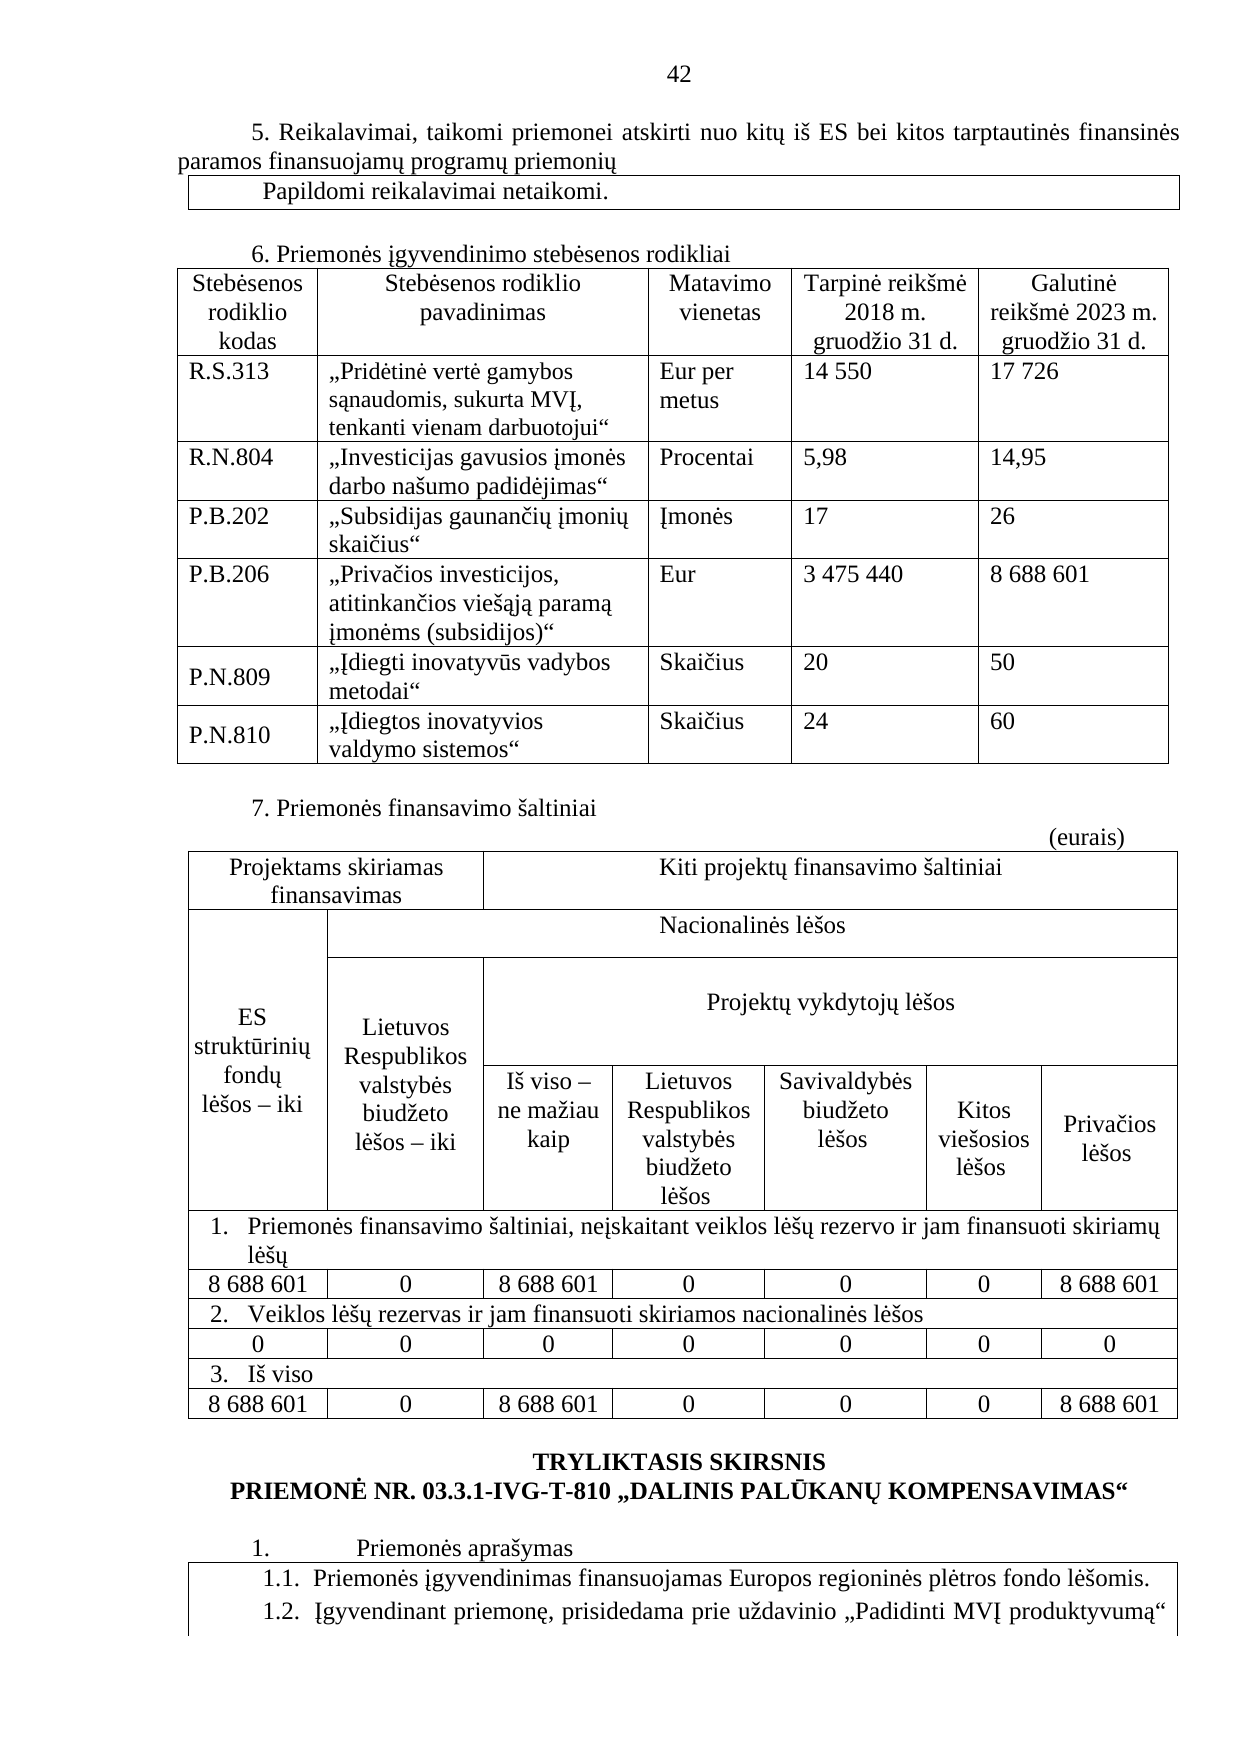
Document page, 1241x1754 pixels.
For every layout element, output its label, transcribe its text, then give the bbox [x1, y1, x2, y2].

table_cell 5,98 [792, 442, 978, 500]
table_cell 0 [484, 1329, 612, 1358]
table_cell 0 [613, 1389, 764, 1417]
table_cell Kitos viešosios lėšos [927, 1066, 1041, 1210]
table_cell „Pridėtinė vertė gamybos sąnaudomis, sukurta MVĮ, tenkanti vienam darbuotojui“ [318, 356, 648, 441]
table_cell 0 [765, 1389, 926, 1417]
table_cell „Investicijas gavusios įmonės darbo našumo padidėjimas“ [318, 442, 648, 500]
table_cell Įmonės [649, 501, 791, 558]
table_header Projektams skiriamas finansavimas [189, 852, 483, 909]
table_cell 8 688 601 [189, 1270, 327, 1298]
table_cell 14 550 [792, 356, 978, 441]
table_cell 8 688 601 [189, 1389, 327, 1417]
table_cell 8 688 601 [979, 559, 1168, 646]
table_header Papildomi reikalavimai netaikomi. [189, 176, 1179, 209]
table_cell 0 [328, 1329, 483, 1358]
table_cell Projektų vykdytojų lėšos [484, 958, 1177, 1065]
table_cell 3. Iš viso [189, 1359, 1177, 1388]
table_cell R.S.313 [178, 356, 317, 441]
table_cell Privačios lėšos [1042, 1066, 1177, 1210]
table_cell 20 [792, 647, 978, 705]
table_header Matavimo vienetas [649, 269, 791, 355]
table_cell 8 688 601 [484, 1389, 612, 1417]
text 6. Priemonės įgyvendinimo stebėsenos rodikliai [177, 239, 1181, 267]
table_cell P.N.809 [178, 647, 317, 705]
table_cell 17 726 [979, 356, 1168, 441]
table_cell 14,95 [979, 442, 1168, 500]
table_cell 26 [979, 501, 1168, 558]
table_cell Iš viso – ne mažiau kaip [484, 1066, 612, 1210]
table_cell Lietuvos Respublikos valstybės biudžeto lėšos [613, 1066, 764, 1210]
table_cell „Privačios investicijos, atitinkančios viešąją paramą įmonėms (subsidijos)“ [318, 559, 648, 646]
table_cell 0 [927, 1389, 1041, 1417]
table_cell 50 [979, 647, 1168, 705]
table_header Stebėsenos rodiklio pavadinimas [318, 269, 648, 355]
text (eurais) [177, 822, 1181, 851]
table_cell 0 [328, 1270, 483, 1298]
table_cell „Įdiegtos inovatyvios valdymo sistemos“ [318, 706, 648, 763]
table_cell Savivaldybės biudžeto lėšos [765, 1066, 926, 1210]
table_cell 17 [792, 501, 978, 558]
table_cell „Įdiegti inovatyvūs vadybos metodai“ [318, 647, 648, 705]
table_cell ES struktūrinių fondų lėšos – iki [189, 910, 327, 1210]
table_cell 2. Veiklos lėšų rezervas ir jam finansuoti skiriamos nacionalinės lėšos [189, 1299, 1177, 1328]
table_header 1.1. Priemonės įgyvendinimas finansuojamas Europos regioninės plėtros fondo lėšomis. [189, 1563, 1177, 1596]
table_cell 0 [1042, 1329, 1177, 1358]
text PRIEMONĖ NR. 03.3.1-IVG-T-810 „DALINIS PALŪKANŲ KOMPENSAVIMAS“ [177, 1476, 1181, 1505]
table_cell Nacionalinės lėšos [328, 910, 1177, 957]
table_cell Lietuvos Respublikos valstybės biudžeto lėšos – iki [328, 958, 483, 1210]
table_cell R.N.804 [178, 442, 317, 500]
table_header Stebėsenos rodiklio kodas [178, 269, 317, 355]
table_cell 8 688 601 [1042, 1270, 1177, 1298]
table_header Galutinė reikšmė 2023 m. gruodžio 31 d. [979, 269, 1168, 355]
table_header Kiti projektų finansavimo šaltiniai [484, 852, 1177, 909]
table_cell P.B.206 [178, 559, 317, 646]
table_cell 1. Priemonės finansavimo šaltiniai, neįskaitant veiklos lėšų rezervo ir jam finansuoti skiriamų lėšų [189, 1211, 1177, 1268]
table_cell Skaičius [649, 706, 791, 763]
table_cell 8 688 601 [484, 1270, 612, 1298]
table_cell Procentai [649, 442, 791, 500]
table_cell 1.2. Įgyvendinant priemonę, prisidedama prie uždavinio „Padidinti MVĮ produktyvumą“ [189, 1596, 1177, 1636]
table_cell 0 [328, 1389, 483, 1417]
text TRYLIKTASIS SKIRSNIS [177, 1447, 1181, 1476]
table_cell 8 688 601 [1042, 1389, 1177, 1417]
table_cell 0 [613, 1270, 764, 1298]
table_cell 0 [613, 1329, 764, 1358]
table_cell 24 [792, 706, 978, 763]
text 5. Reikalavimai, taikomi priemonei atskirti nuo kitų iš ES bei kitos tarptautinės finansinės paramos finansuojamų programų priemonių [177, 117, 1181, 175]
table_cell Eur [649, 559, 791, 646]
table_cell 0 [765, 1329, 926, 1358]
table_cell P.B.202 [178, 501, 317, 558]
table_cell 0 [189, 1329, 327, 1358]
text 1. Priemonės aprašymas [215, 1533, 1181, 1562]
table_cell Eur per metus [649, 356, 791, 441]
table_cell 60 [979, 706, 1168, 763]
text 7. Priemonės finansavimo šaltiniai [251, 793, 1181, 822]
table_cell 0 [927, 1270, 1041, 1298]
table_cell Skaičius [649, 647, 791, 705]
table_cell 0 [765, 1270, 926, 1298]
table_cell 3 475 440 [792, 559, 978, 646]
table_cell P.N.810 [178, 706, 317, 763]
table_cell „Subsidijas gaunančių įmonių skaičius“ [318, 501, 648, 558]
table_header Tarpinė reikšmė 2018 m. gruodžio 31 d. [792, 269, 978, 355]
table_cell 0 [927, 1329, 1041, 1358]
